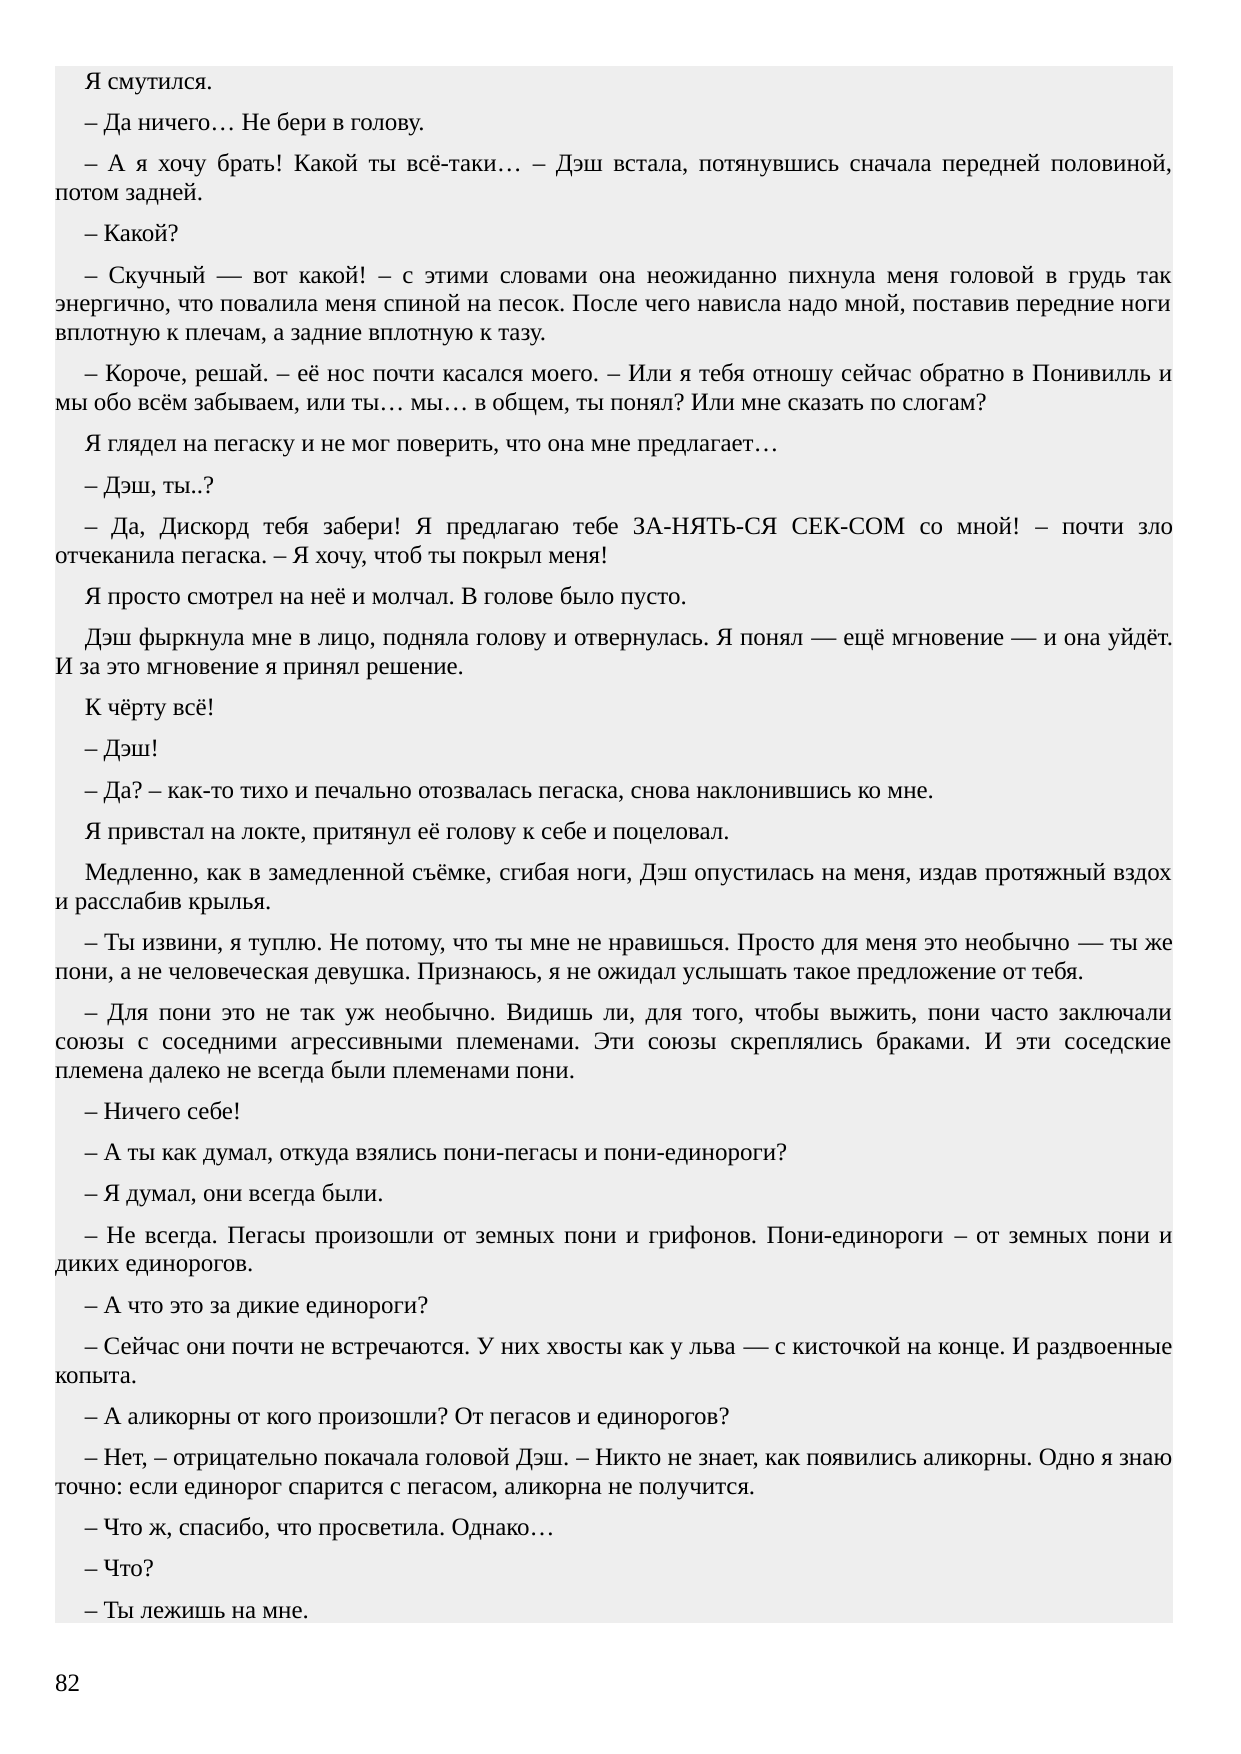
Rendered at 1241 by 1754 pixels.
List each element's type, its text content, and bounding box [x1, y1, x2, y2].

text – А я хочу брать! Какой ты всё-таки… – Дэш встала, потянувшись сначала передней половиной, потом задней. [55, 148, 1173, 206]
text Дэш фыркнула мне в лицо, подняла голову и отвернулась. Я понял — ещё мгновение — и она уйдёт. И за это мгновение я принял решение. [55, 622, 1173, 680]
text – Нет, – отрицательно покачала головой Дэш. – Никто не знает, как появились аликорны. Одно я знаю точно: если единорог спарится с пегасом, аликорна не получится. [55, 1442, 1173, 1500]
text Я привстал на локте, притянул её голову к себе и поцеловал. [55, 816, 1173, 845]
text – Что ж, спасибо, что просветила. Однако… [55, 1512, 1173, 1541]
text – Ничего себе! [55, 1096, 1173, 1125]
text – Скучный — вот какой! – с этими словами она неожиданно пихнула меня головой в грудь так энергично, что повалила меня спиной на песок. После чего нависла надо мной, поставив передние ноги вплотную к плечам, а задние вплотную к тазу. [55, 260, 1173, 346]
text – Да, Дискорд тебя забери! Я предлагаю тебе ЗА-НЯТЬ-СЯ СЕК-СОМ со мной! – почти зло отчеканила пегаска. – Я хочу, чтоб ты покрыл меня! [55, 511, 1173, 568]
text Я просто смотрел на неё и молчал. В голове было пусто. [55, 581, 1173, 610]
text – Короче, решай. – её нос почти касался моего. – Или я тебя отношу сейчас обратно в Понивилль и мы обо всём забываем, или ты… мы… в общем, ты понял? Или мне сказать по слогам? [55, 358, 1173, 416]
text – Не всегда. Пегасы произошли от земных пони и грифонов. Пони-единороги – от земных пони и диких единорогов. [55, 1220, 1173, 1277]
text – Сейчас они почти не встречаются. У них хвосты как у льва — с кисточкой на конце. И раздвоенные копыта. [55, 1331, 1173, 1388]
text Я смутился. [55, 66, 1173, 95]
text – Ты извини, я туплю. Не потому, что ты мне не нравишься. Просто для меня это необычно — ты же пони, а не человеческая девушка. Признаюсь, я не ожидал услышать такое предложение от тебя. [55, 927, 1173, 985]
text – А аликорны от кого произошли? От пегасов и единорогов? [55, 1401, 1173, 1430]
text – Да ничего… Не бери в голову. [55, 107, 1173, 136]
text Медленно, как в замедленной съёмке, сгибая ноги, Дэш опустилась на меня, издав протяжный вздох и расслабив крылья. [55, 857, 1173, 915]
text – Ты лежишь на мне. [55, 1595, 1173, 1623]
text – Что? [55, 1553, 1173, 1582]
text – Какой? [55, 218, 1173, 247]
text – Я думал, они всегда были. [55, 1178, 1173, 1207]
text – Дэш, ты..? [55, 470, 1173, 498]
text – А что это за дикие единороги? [55, 1290, 1173, 1318]
text – Для пони это не так уж необычно. Видишь ли, для того, чтобы выжить, пони часто заключали союзы с соседними агрессивными племенами. Эти союзы скреплялись браками. И эти соседские племена далеко не всегда были племенами пони. [55, 997, 1173, 1083]
text Я глядел на пегаску и не мог поверить, что она мне предлагает… [55, 428, 1173, 457]
text – Да? – как-то тихо и печально отозвалась пегаска, снова наклонившись ко мне. [55, 775, 1173, 803]
text – А ты как думал, откуда взялись пони-пегасы и пони-единороги? [55, 1137, 1173, 1166]
text К чёрту всё! [55, 692, 1173, 721]
text – Дэш! [55, 733, 1173, 762]
